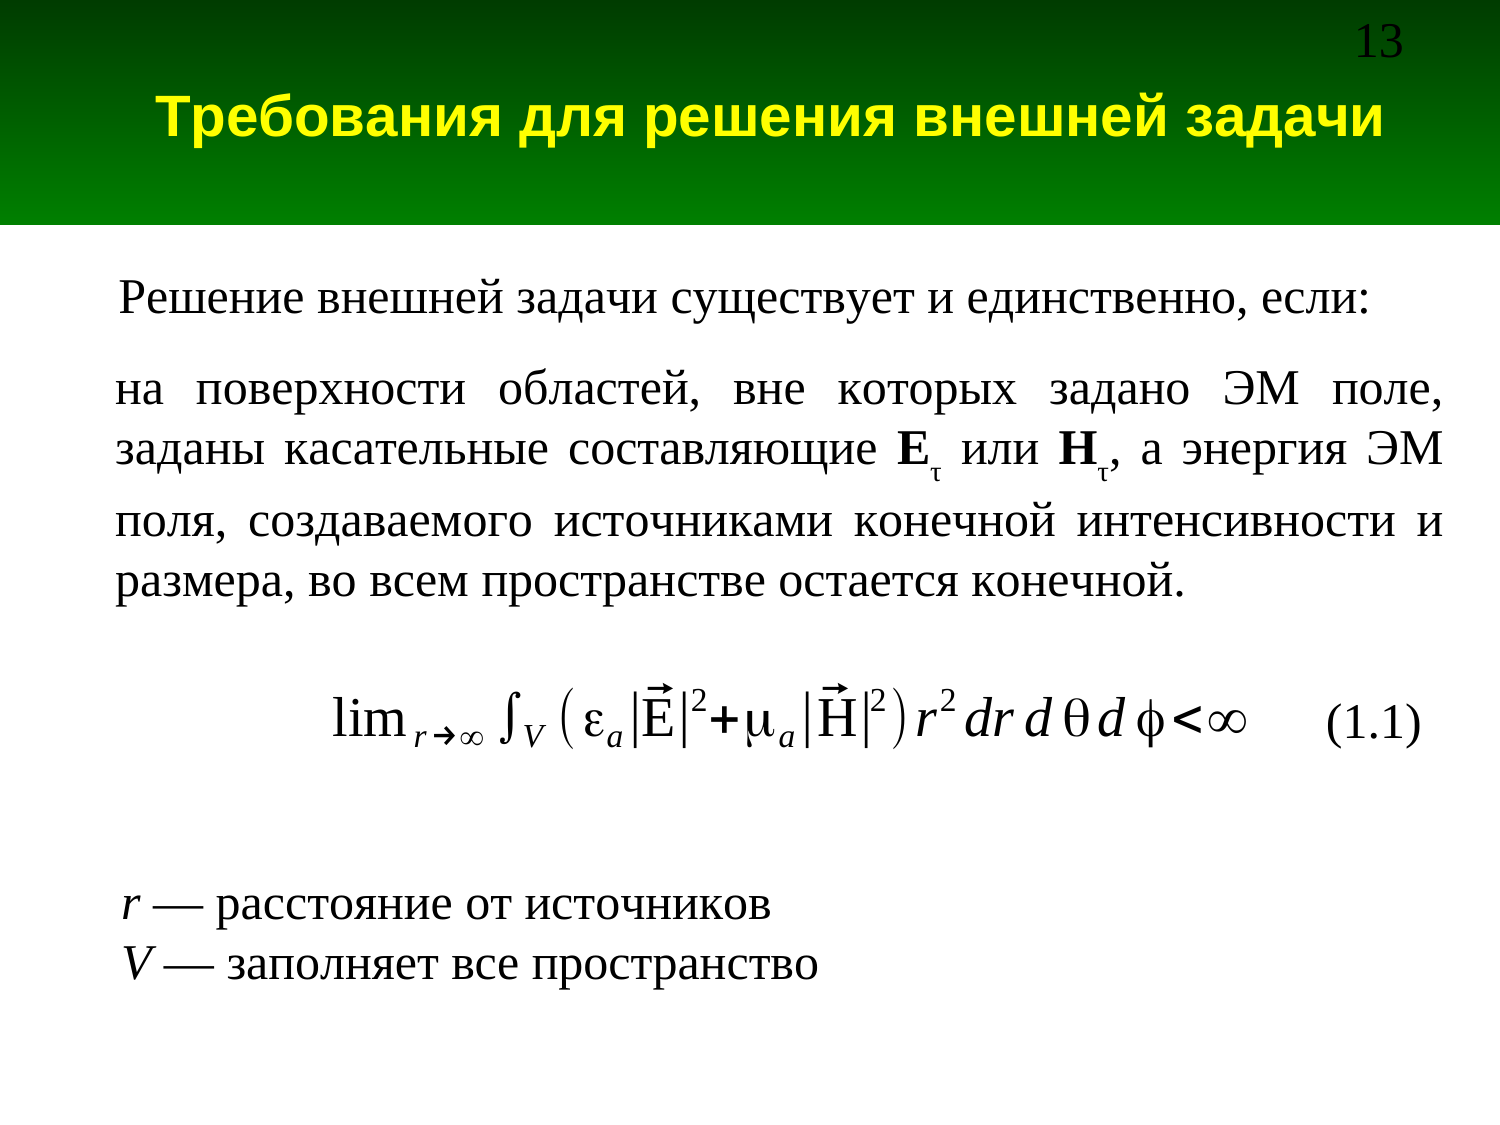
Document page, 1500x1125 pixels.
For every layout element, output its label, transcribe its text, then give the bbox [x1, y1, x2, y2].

text_box Решение внешней задачи существует и единственно, если: [103, 255, 1381, 331]
chart [318, 680, 1263, 756]
text_box на поверхности областей, вне которых задано ЭМ поле, заданы касательные составляющие Eτ или Hτ, а энергия ЭМ поля, создаваемого источниками конечной интенсивности и размера, во всем пространстве остается конечной. [100, 347, 1459, 615]
text_box (1.1) [1311, 681, 1437, 756]
text_box r — расстояние от источников V — заполняет все пространство [106, 862, 838, 998]
title Требования для решения внешней задачи [88, 18, 1453, 207]
